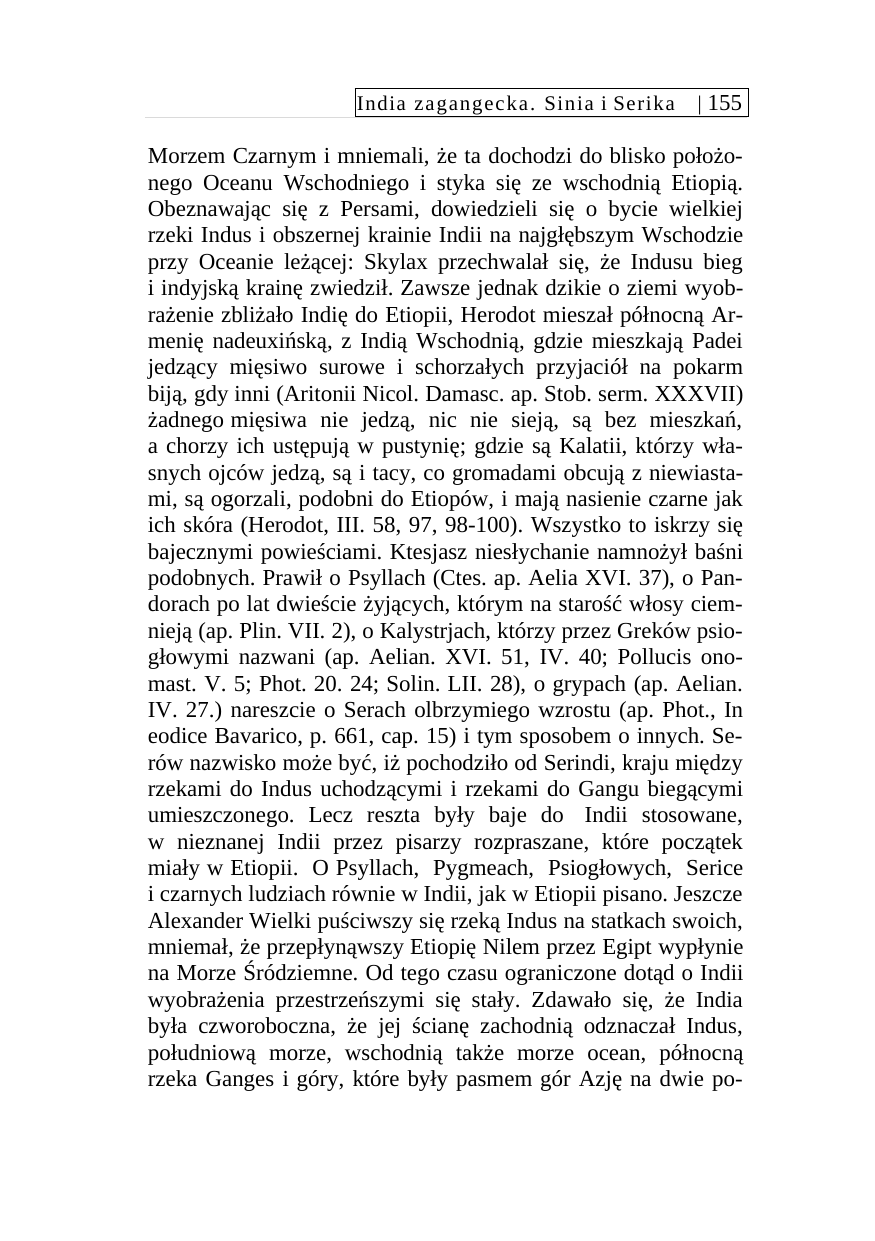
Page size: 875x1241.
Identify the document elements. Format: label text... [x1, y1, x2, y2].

text Morzem Czarnym i mniemali, że ta dochodzi do blisko położo- nego Oceanu Wschodniego i styka się ze wschodnią Etiopią. Obeznawając się z Persami, dowiedzieli się o bycie wielkiej rzeki Indus i obszernej krainie Indii na najgłębszym Wschodzie przy Oceanie leżącej: Skylax przechwalał się, że Indusu bieg i indyjską krainę zwiedził. Zawsze jednak dzikie o ziemi wyob- rażenie zbliżało Indię do Etiopii, Herodot mieszał północną Ar- menię nadeuxińską, z Indią Wschodnią, gdzie mieszkają Padei jedzący mięsiwo surowe i schorzałych przyjaciół na pokarm biją, gdy inni (Aritonii Nicol. Damasc. ap. Stob. serm. XXXVII) żadnego mięsiwa nie jedzą, nic nie sieją, są bez mieszkań, a chorzy ich ustępują w pustynię; gdzie są Kalatii, którzy wła- snych ojców jedzą, są i tacy, co gromadami obcują z niewiasta- mi, są ogorzali, podobni do Etiopów, i mają nasienie czarne jak ich skóra (Herodot, III. 58, 97, 98-100). Wszystko to iskrzy się bajecznymi powieściami. Ktesjasz niesłychanie namnożył baśni podobnych. Prawił o Psyllach (Ctes. ap. Aelia XVI. 37), o Pan- dorach po lat dwieście żyjących, którym na starość włosy ciem- nieją (ap. Plin. VII. 2), o Kalystrjach, którzy przez Greków psio- głowymi nazwani (ap. Aelian. XVI. 51, IV. 40; Pollucis ono- mast. V. 5; Phot. 20. 24; Solin. LII. 28), o grypach (ap. Aelian. [148, 142, 744, 696]
text IV. 27.) nareszcie o Serach olbrzymiego wzrostu (ap. Phot., In eodice Bavarico, p. 661, cap. 15) i tym sposobem o innych. Se- rów nazwisko może być, iż pochodziło od Serindi, kraju między rzekami do Indus uchodzącymi i rzekami do Gangu biegącymi umieszczonego. Lecz reszta były baje do Indii stosowane, w nieznanej Indii przez pisarzy rozpraszane, które początek miały w Etiopii. O Psyllach, Pygmeach, Psiogłowych, Serice i czarnych ludziach równie w Indii, jak w Etiopii pisano. Jeszcze Alexander Wielki puściwszy się rzeką Indus na statkach swoich, mniemał, że przepłynąwszy Etiopię Nilem przez Egipt wypłynie na Morze Śródziemne. Od tego czasu ograniczone dotąd o Indii wyobrażenia przestrzeńszymi się stały. Zdawało się, że India była czworoboczna, że jej ścianę zachodnią odznaczał Indus, południową morze, wschodnią także morze ocean, północną rzeka Ganges i góry, które były pasmem gór Azję na dwie po- [148, 696, 744, 1091]
